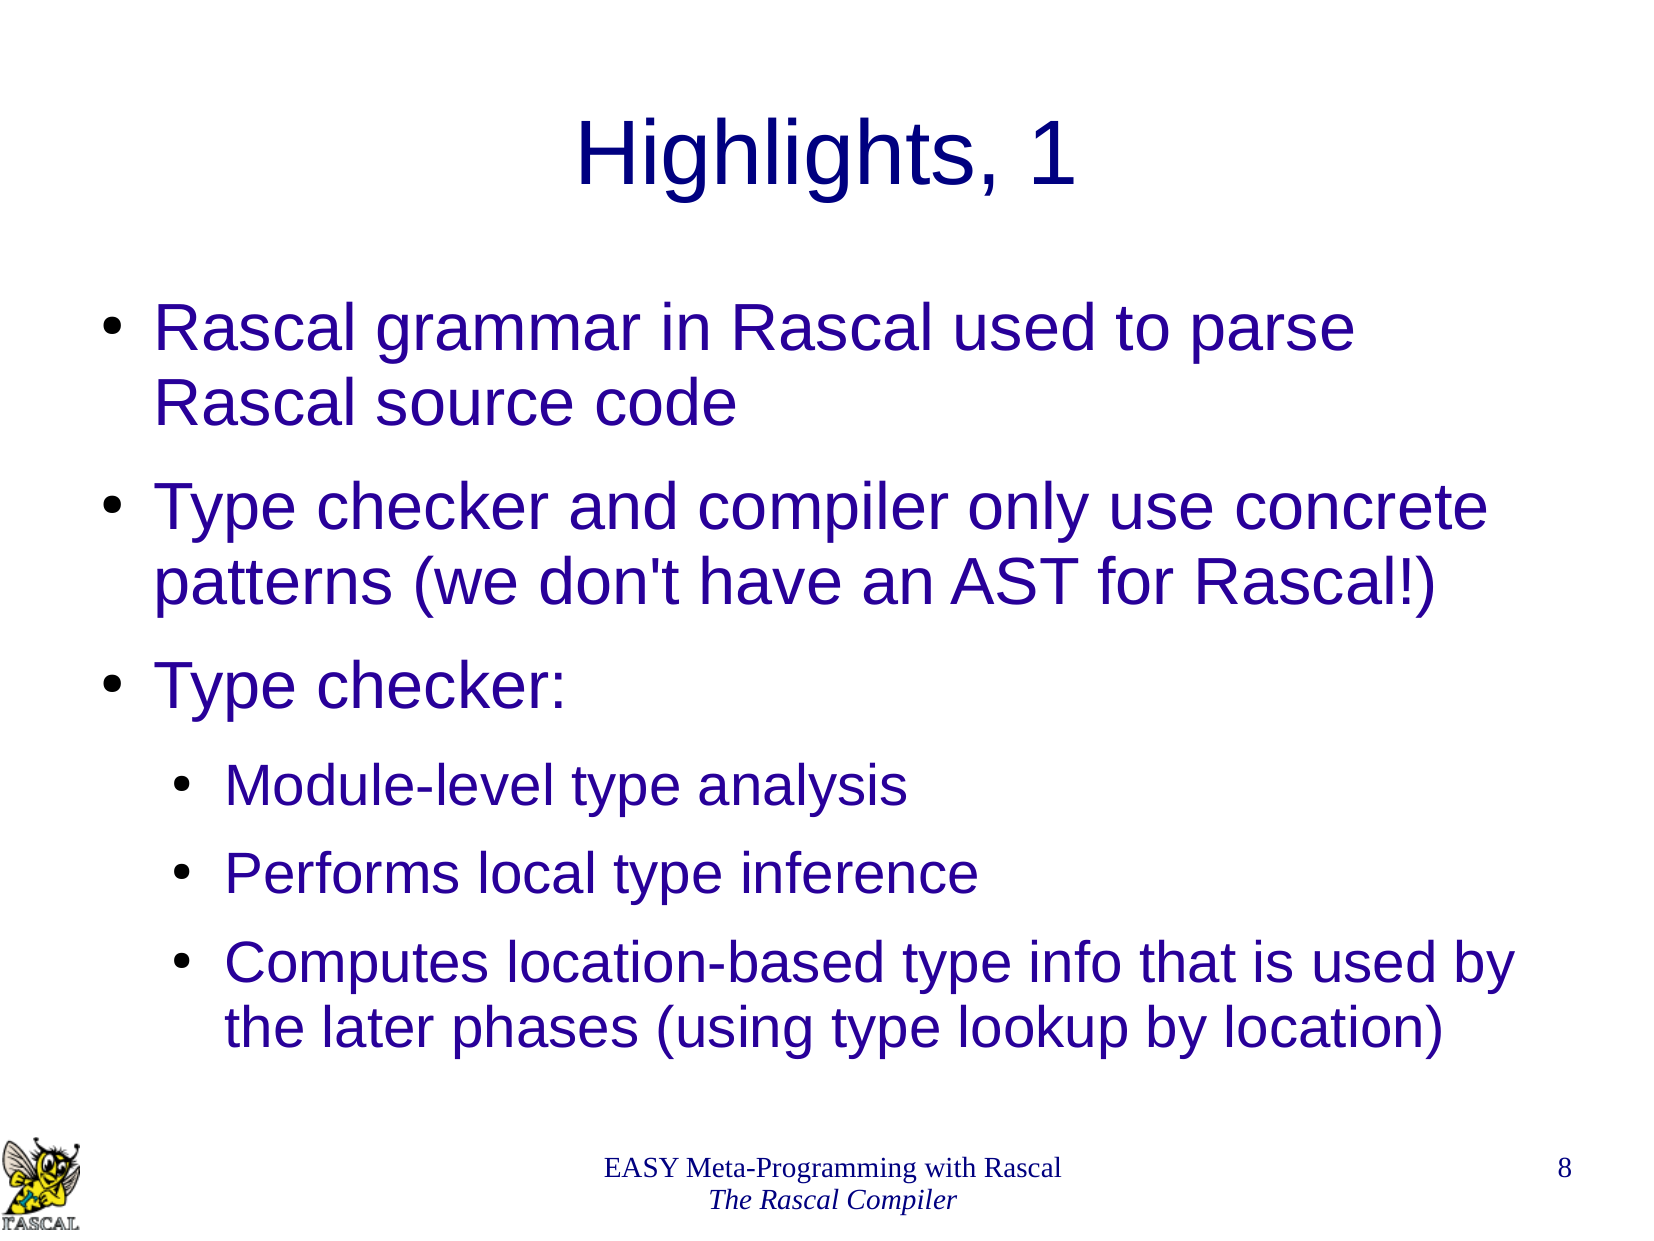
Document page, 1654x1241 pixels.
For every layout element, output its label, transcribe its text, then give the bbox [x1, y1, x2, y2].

title Highlights, 1 [82, 49, 1571, 257]
picture [1, 1137, 80, 1230]
list Rascal grammar in Rascal used to parse Rascal source code Type checker and compiler only use concrete patterns (we don't have an AST for Rascal!) Type checker: Module-level type analysis Performs local type inference Computes location-based type info that is used by the later phases (using type lookup by location) [82, 290, 1571, 1010]
